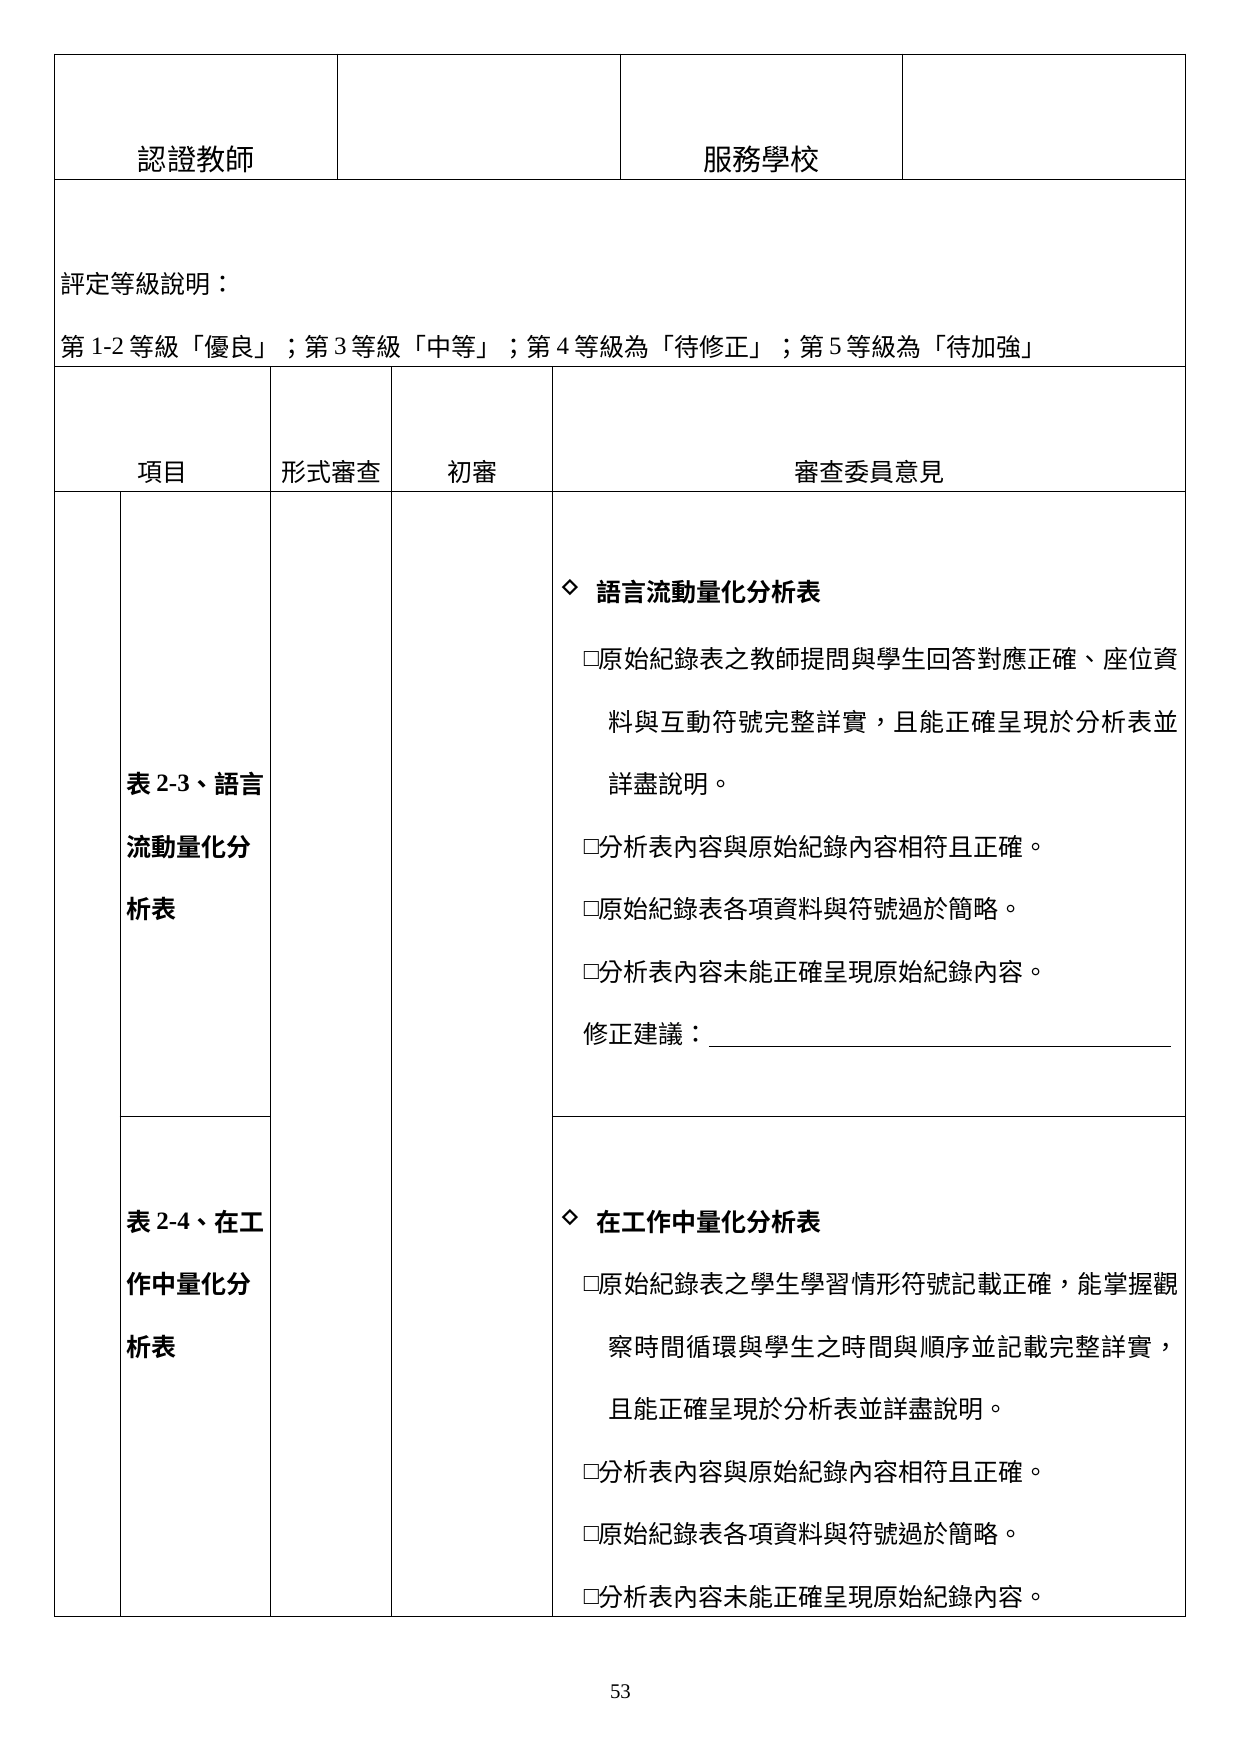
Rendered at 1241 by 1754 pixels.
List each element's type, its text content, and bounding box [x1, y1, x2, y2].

table_cell 評定等級說明： 第1-2等級「優良」；第3等級「中等」；第4等級為「待修正」；第5等級為「待加強」 [55, 180, 1185, 366]
table_cell 在工作中量化分析表 □原始紀錄表之學生學習情形符號記載正確，能掌握觀察時間循環與學生之時間與順序並記載完整詳實，且能正確呈現於分析表並詳盡說明。 □分析表內容與原始紀錄內容相符且正確。 □原始紀錄表各項資料與符號過於簡略。 □分析表內容未能正確呈現原始紀錄內容。 [553, 1117, 1185, 1616]
table_cell 形式審查 [271, 367, 391, 491]
table_header 服務學校 [621, 55, 902, 178]
table_cell [392, 492, 552, 1616]
table_cell 初審 [392, 367, 552, 491]
table_cell 表2-4、在工作中量化分析表 [121, 1117, 270, 1616]
table_cell [271, 492, 391, 1616]
table_cell 表2-3、語言流動量化分析表 [121, 492, 270, 1116]
table_cell 項目 [55, 367, 270, 491]
table_cell 審查委員意見 [553, 367, 1185, 491]
table_header [903, 55, 1185, 178]
table_cell 語言流動量化分析表 □原始紀錄表之教師提問與學生回答對應正確、座位資料與互動符號完整詳實，且能正確呈現於分析表並詳盡說明。 □分析表內容與原始紀錄內容相符且正確。 □原始紀錄表各項資料與符號過於簡略。 □分析表內容未能正確呈現原始紀錄內容。 修正建議： [553, 492, 1185, 1116]
table_cell [55, 492, 120, 1616]
table_header [338, 55, 620, 178]
table_header 認證教師 [55, 55, 337, 178]
